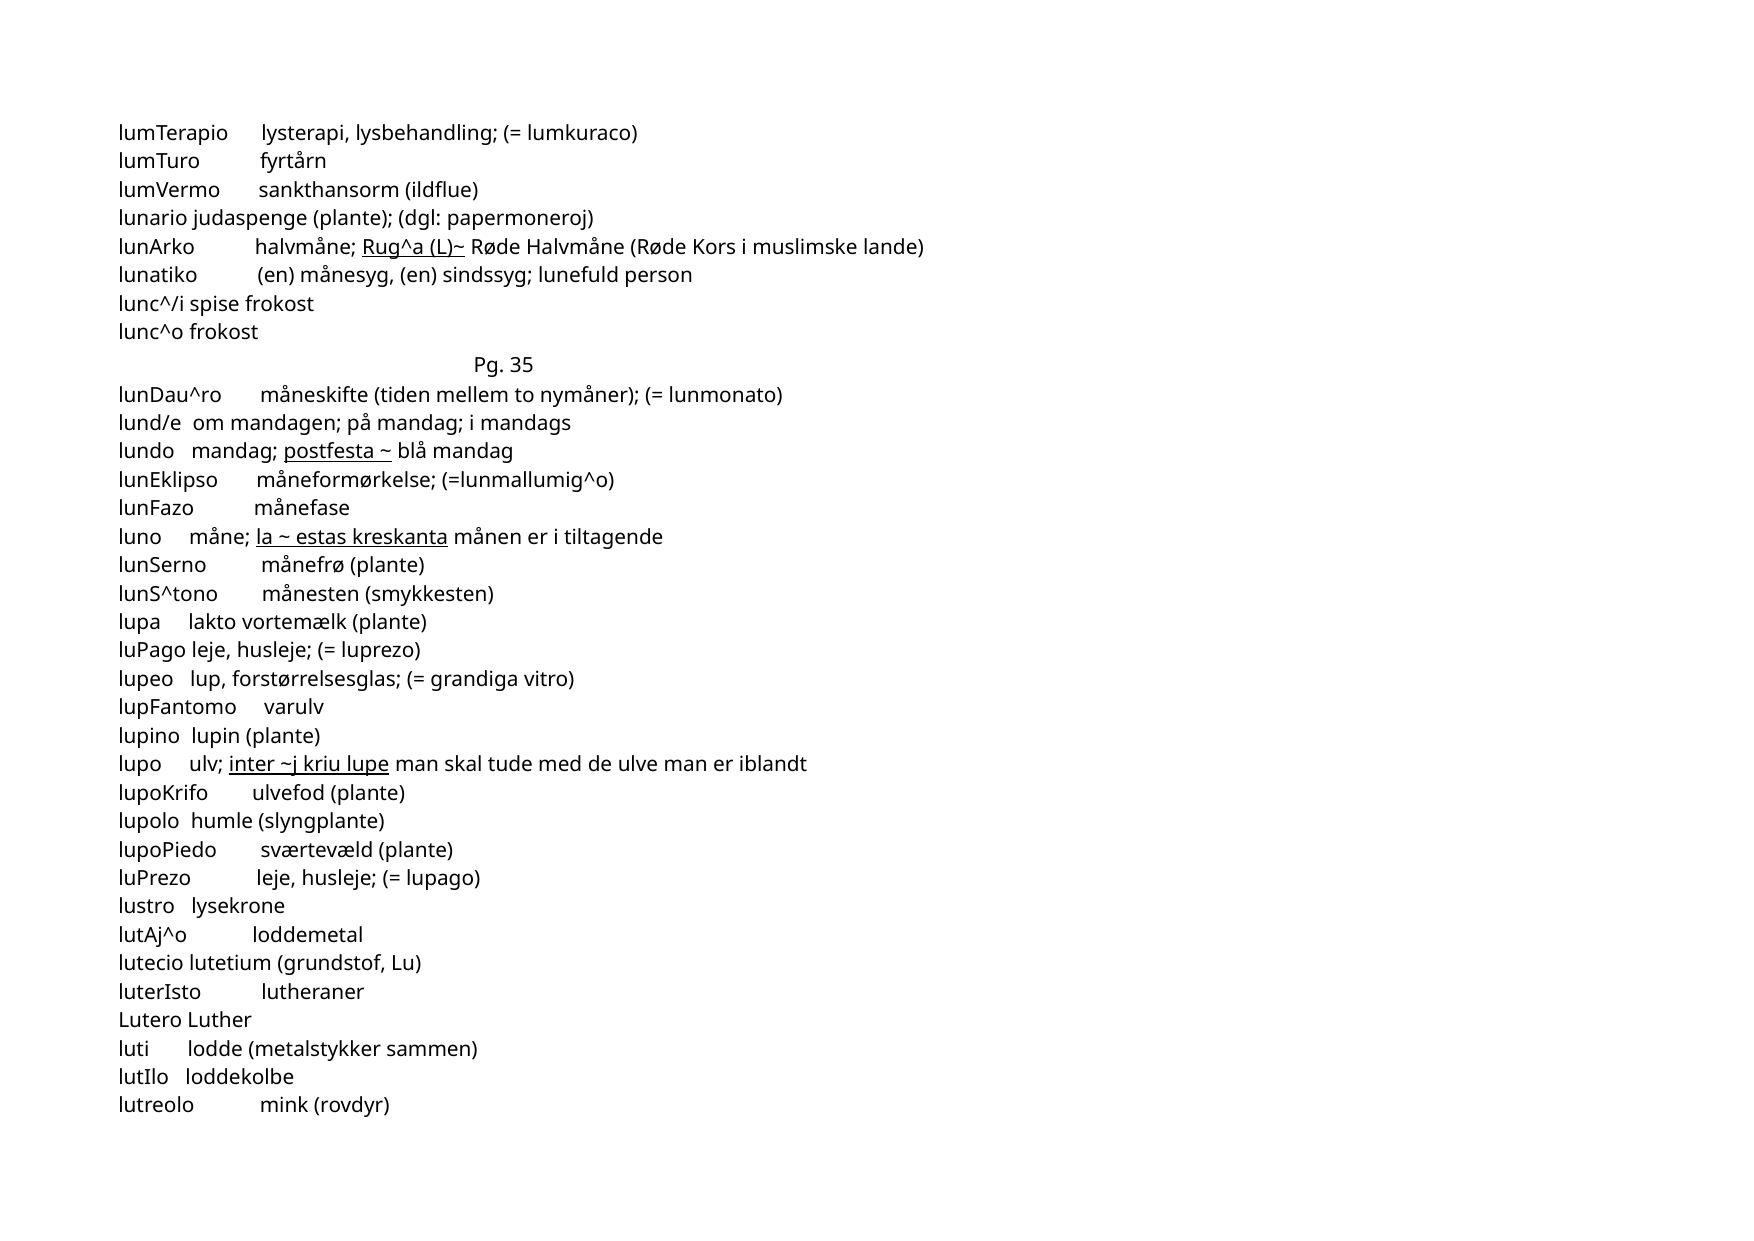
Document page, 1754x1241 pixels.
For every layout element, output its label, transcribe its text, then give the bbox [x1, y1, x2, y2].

text lund/e om mandagen; på mandag; i mandags [118, 408, 1636, 437]
text lupoPiedo sværtevæld (plante) [118, 835, 1636, 863]
text lunDau^ro måneskifte (tiden mellem to nymåner); (= lunmonato) [118, 380, 1636, 408]
text lupolo humle (slyngplante) [118, 806, 1636, 835]
text lupino lupin (plante) [118, 721, 1636, 749]
text lutecio lutetium (grundstof, Lu) [118, 948, 1636, 977]
text lupeo lup, forstørrelsesglas; (= grandiga vitro) [118, 664, 1636, 692]
text lupFantomo varulv [118, 692, 1636, 721]
text lutIlo loddekolbe [118, 1062, 1636, 1091]
text lumTuro fyrtårn [118, 147, 1636, 175]
text luPrezo leje, husleje; (= lupago) [118, 863, 1636, 892]
text lutreolo mink (rovdyr) [118, 1091, 1636, 1119]
text lunc^o frokost [118, 317, 1636, 346]
text lunc^/i spise frokost [118, 289, 1636, 317]
text lunS^tono månesten (smykkesten) [118, 579, 1636, 607]
text luti lodde (metalstykker sammen) [118, 1034, 1636, 1062]
text lunatiko (en) månesyg, (en) sindssyg; lunefuld person [118, 260, 1636, 289]
text lunEklipso måneformørkelse; (=lunmallumig^o) [118, 465, 1636, 493]
text luPago leje, husleje; (= luprezo) [118, 636, 1636, 664]
text lunArko halvmåne; Rug^a (L)~ Røde Halvmåne (Røde Kors i muslimske lande) [118, 232, 1636, 260]
text lupa lakto vortemælk (plante) [118, 607, 1636, 636]
text luno måne; la ~ estas kreskanta månen er i tiltagende [118, 522, 1636, 550]
text lumTerapio lysterapi, lysbehandling; (= lumkuraco) [118, 118, 1636, 147]
text lupo ulv; inter ~j kriu lupe man skal tude med de ulve man er iblandt [118, 749, 1636, 778]
text lunSerno månefrø (plante) [118, 550, 1636, 579]
text Lutero Luther [118, 1005, 1636, 1034]
text lustro lysekrone [118, 892, 1636, 920]
text lumVermo sankthansorm (ildflue) [118, 175, 1636, 203]
text lutAj^o loddemetal [118, 920, 1636, 948]
text Pg. 35 [118, 346, 1636, 380]
text lundo mandag; postfesta ~ blå mandag [118, 437, 1636, 465]
text lunario judaspenge (plante); (dgl: papermoneroj) [118, 203, 1636, 232]
text lunFazo månefase [118, 493, 1636, 522]
text luterIsto lutheraner [118, 977, 1636, 1005]
text lupoKrifo ulvefod (plante) [118, 778, 1636, 806]
